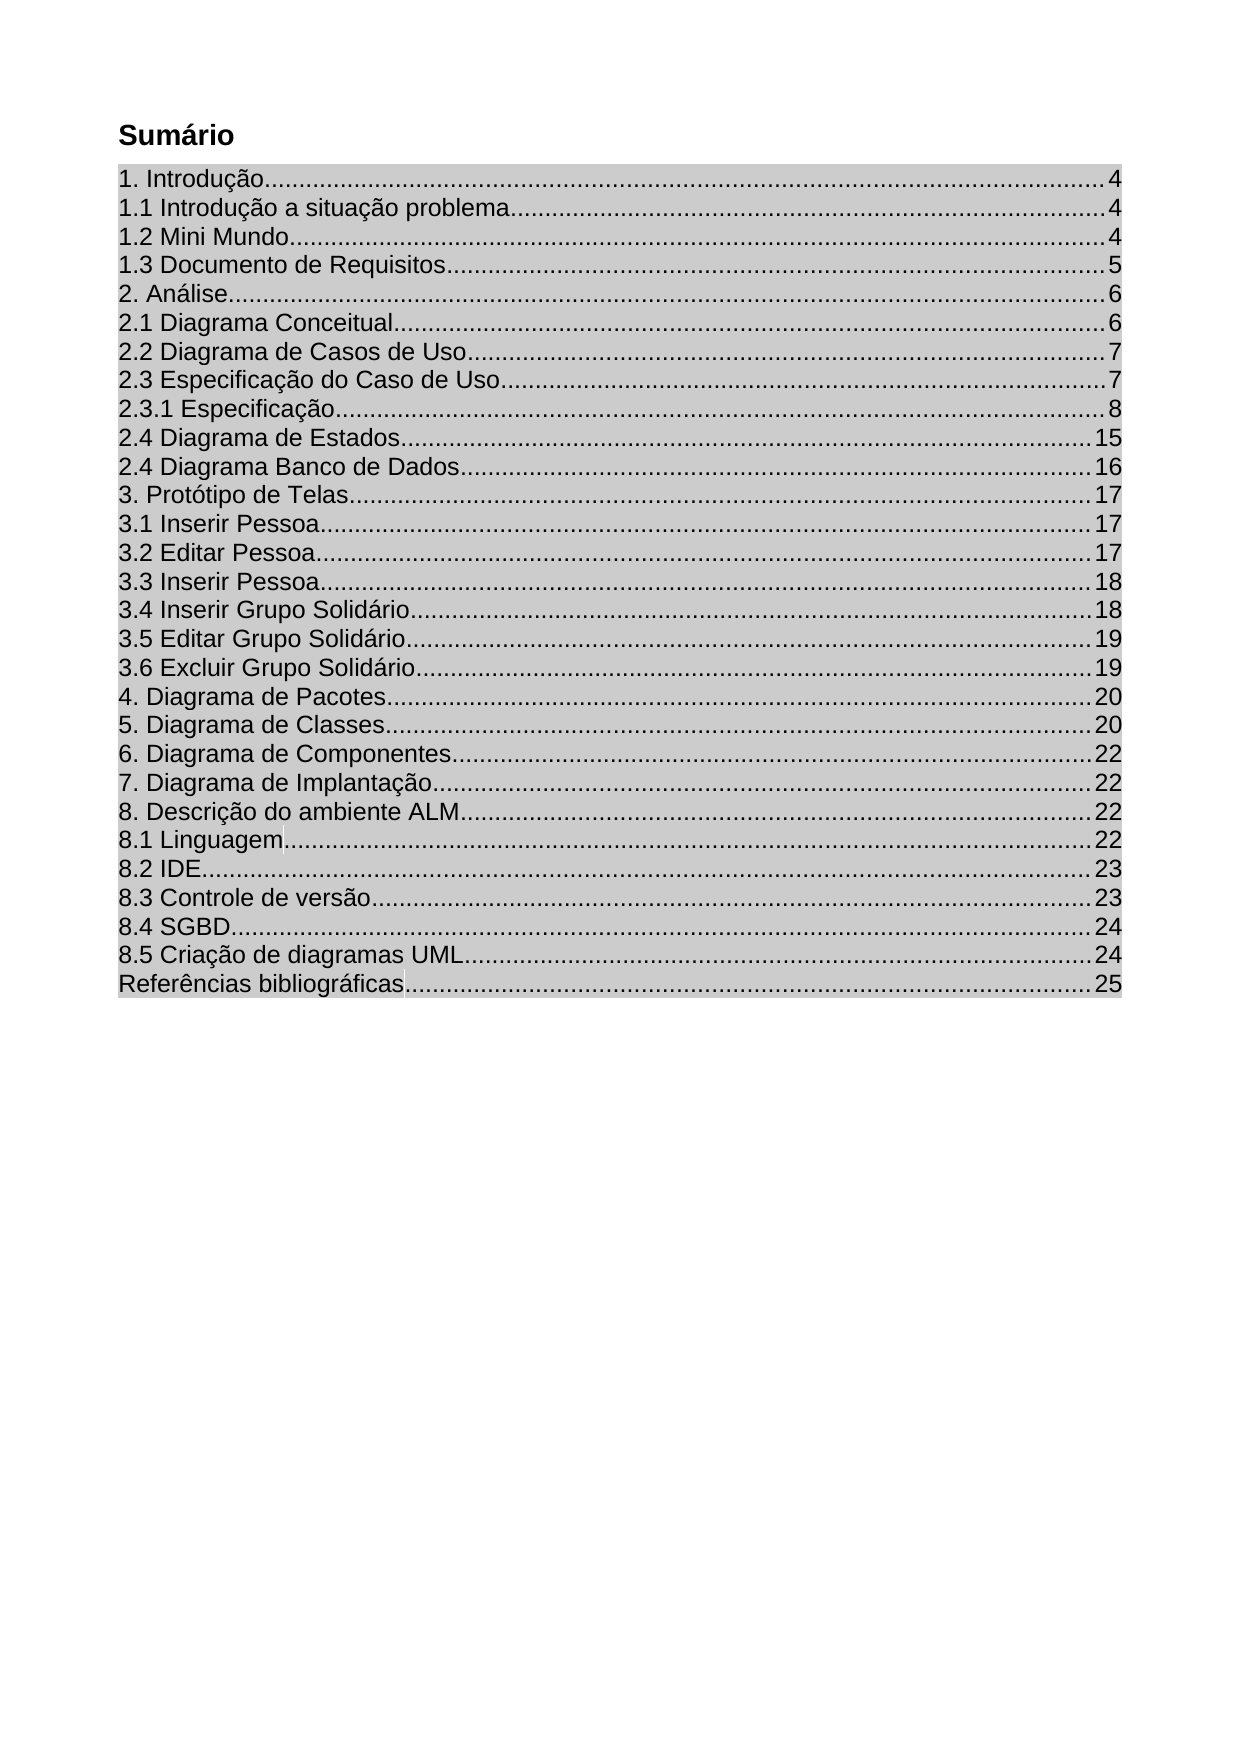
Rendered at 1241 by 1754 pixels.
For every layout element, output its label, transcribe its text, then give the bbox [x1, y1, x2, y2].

text 2.3.1 Especificação 8 [118, 394, 1122, 423]
text 7. Diagrama de Implantação 22 [118, 768, 1122, 797]
text 3. Protótipo de Telas 17 [118, 480, 1122, 509]
text 2.4 Diagrama de Estados 15 [118, 423, 1122, 452]
text 3.5 Editar Grupo Solidário 19 [118, 624, 1122, 653]
text 5. Diagrama de Classes 20 [118, 710, 1122, 739]
text 8.2 IDE 23 [118, 854, 1122, 883]
text 6. Diagrama de Componentes 22 [118, 739, 1122, 768]
text 3.2 Editar Pessoa 17 [118, 538, 1122, 567]
text 2.1 Diagrama Conceitual 6 [118, 308, 1122, 337]
text 1. Introdução 4 [118, 164, 1122, 193]
text 3.6 Excluir Grupo Solidário 19 [118, 653, 1122, 682]
text 8.4 SGBD 24 [118, 912, 1122, 940]
text 2.3 Especificação do Caso de Uso 7 [118, 365, 1122, 394]
text 8. Descrição do ambiente ALM 22 [118, 797, 1122, 825]
text 3.3 Inserir Pessoa 18 [118, 567, 1122, 595]
text Referências bibliográficas 25 [118, 969, 1122, 998]
text 4. Diagrama de Pacotes 20 [118, 682, 1122, 710]
text 1.3 Documento de Requisitos 5 [118, 250, 1122, 279]
text 2. Análise 6 [118, 279, 1122, 308]
text 8.1 Linguagem 22 [118, 825, 1122, 854]
text 2.4 Diagrama Banco de Dados 16 [118, 452, 1122, 480]
subtitle Sumário [118, 118, 1122, 152]
text 8.3 Controle de versão 23 [118, 883, 1122, 912]
text 2.2 Diagrama de Casos de Uso 7 [118, 337, 1122, 365]
text 1.1 Introdução a situação problema 4 [118, 193, 1122, 222]
text 3.4 Inserir Grupo Solidário 18 [118, 595, 1122, 624]
text 8.5 Criação de diagramas UML 24 [118, 940, 1122, 969]
text 3.1 Inserir Pessoa 17 [118, 509, 1122, 538]
text 1.2 Mini Mundo 4 [118, 222, 1122, 250]
